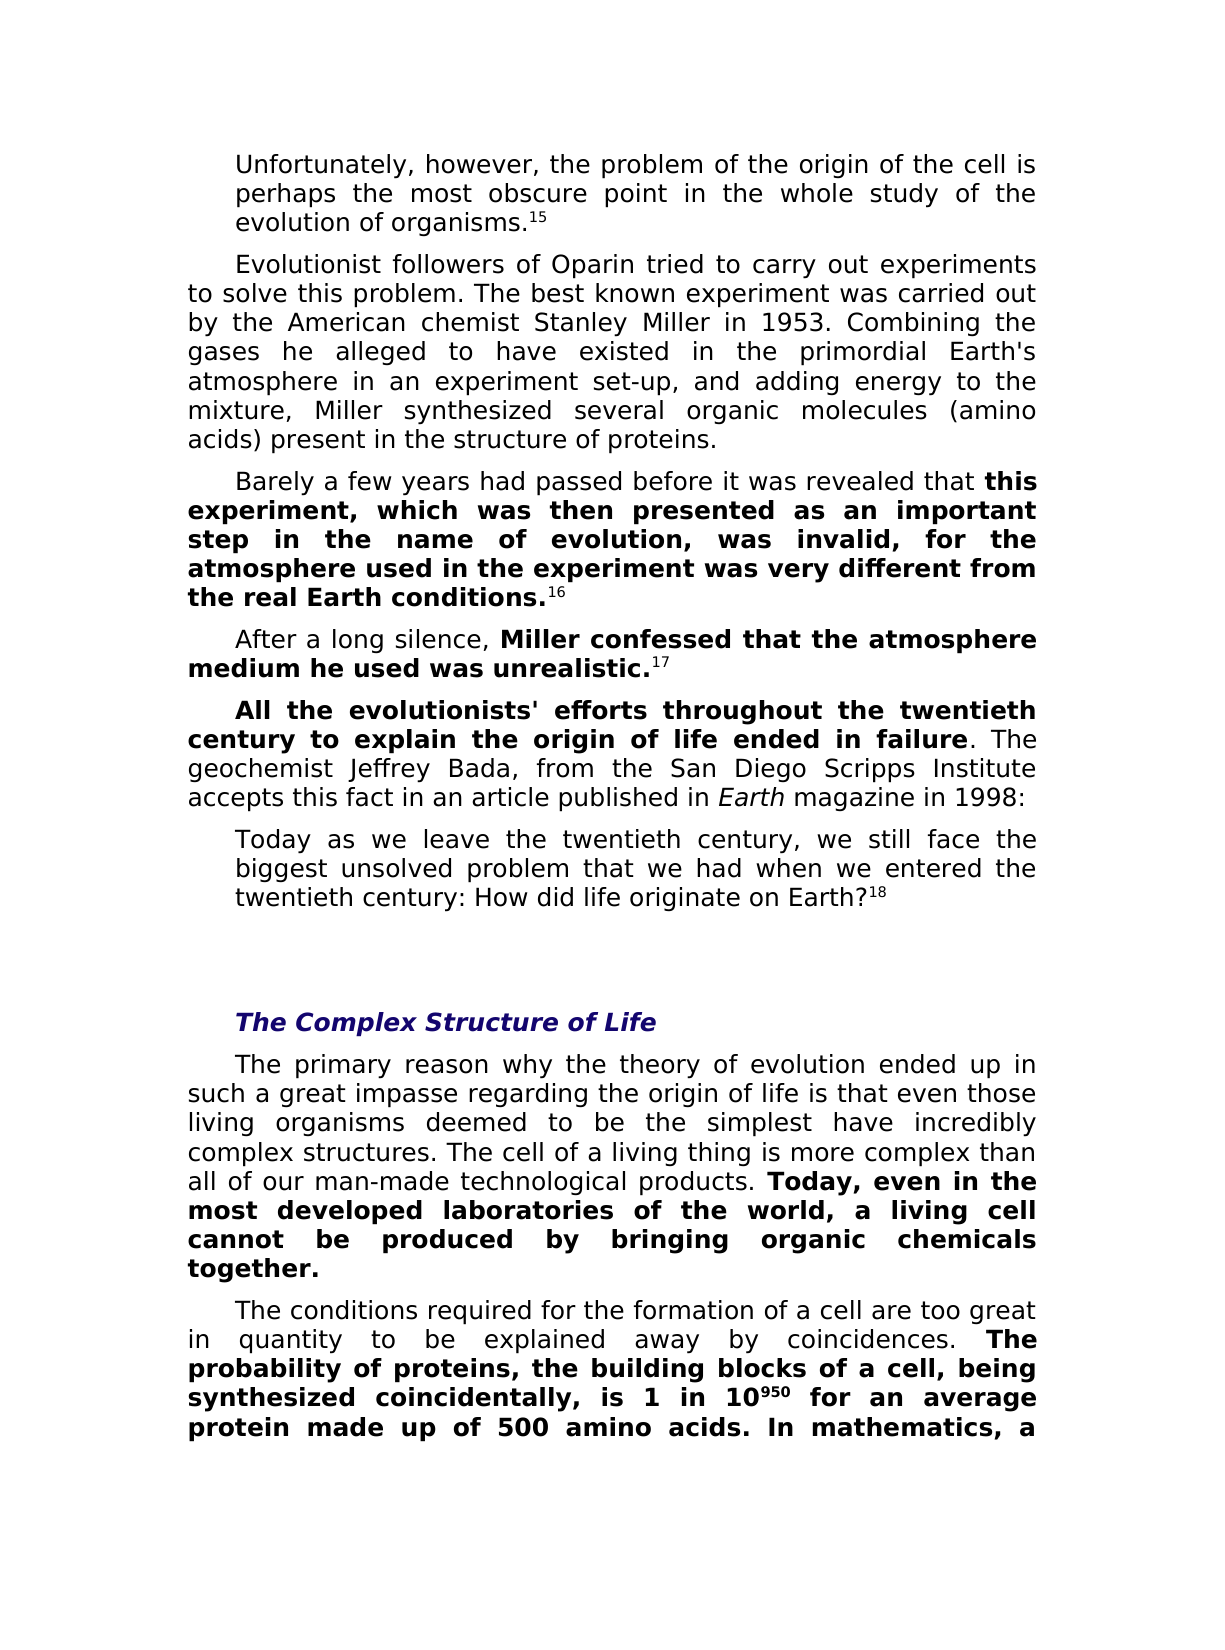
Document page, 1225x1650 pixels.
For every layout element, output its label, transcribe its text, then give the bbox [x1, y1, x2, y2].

text All the evolutionists' efforts throughout the twentieth century to explain the origin of life ended in failure. The geochemist Jeffrey Bada, from the San Diego Scripps Institute accepts this fact in an article published in Earth magazine in 1998: [187, 696, 1037, 812]
text The Complex Structure of Life [187, 1008, 1037, 1038]
text The conditions required for the formation of a cell are too great in quantity to be explained away by coincidences. The probability of proteins, the building blocks of a cell, being synthesized coincidentally, is 1 in 10950 for an average protein made up of 500 amino acids. In mathematics, a [187, 1296, 1037, 1442]
text Barely a few years had passed before it was revealed that this experiment, which was then presented as an important step in the name of evolution, was invalid, for the atmosphere used in the experiment was very different from the real Earth conditions.16 [187, 467, 1037, 612]
text Evolutionist followers of Oparin tried to carry out experiments to solve this problem. The best known experiment was carried out by the American chemist Stanley Miller in 1953. Combining the gases he alleged to have existed in the primordial Earth's atmosphere in an experiment set-up, and adding energy to the mixture, Miller synthesized several organic molecules (amino acids) present in the structure of proteins. [187, 250, 1037, 454]
text Today as we leave the twentieth century, we still face the biggest unsolved problem that we had when we entered the twentieth century: How did life originate on Earth?18 [235, 825, 1037, 912]
text After a long silence, Miller confessed that the atmosphere medium he used was unrealistic.17 [187, 625, 1037, 683]
text The primary reason why the theory of evolution ended up in such a great impasse regarding the origin of life is that even those living organisms deemed to be the simplest have incredibly complex structures. The cell of a living thing is more complex than all of our man-made technological products. Today, even in the most developed laboratories of the world, a living cell cannot be produced by bringing organic chemicals together. [187, 1050, 1037, 1283]
text Unfortunately, however, the problem of the origin of the cell is perhaps the most obscure point in the whole study of the evolution of organisms.15 [235, 150, 1037, 237]
